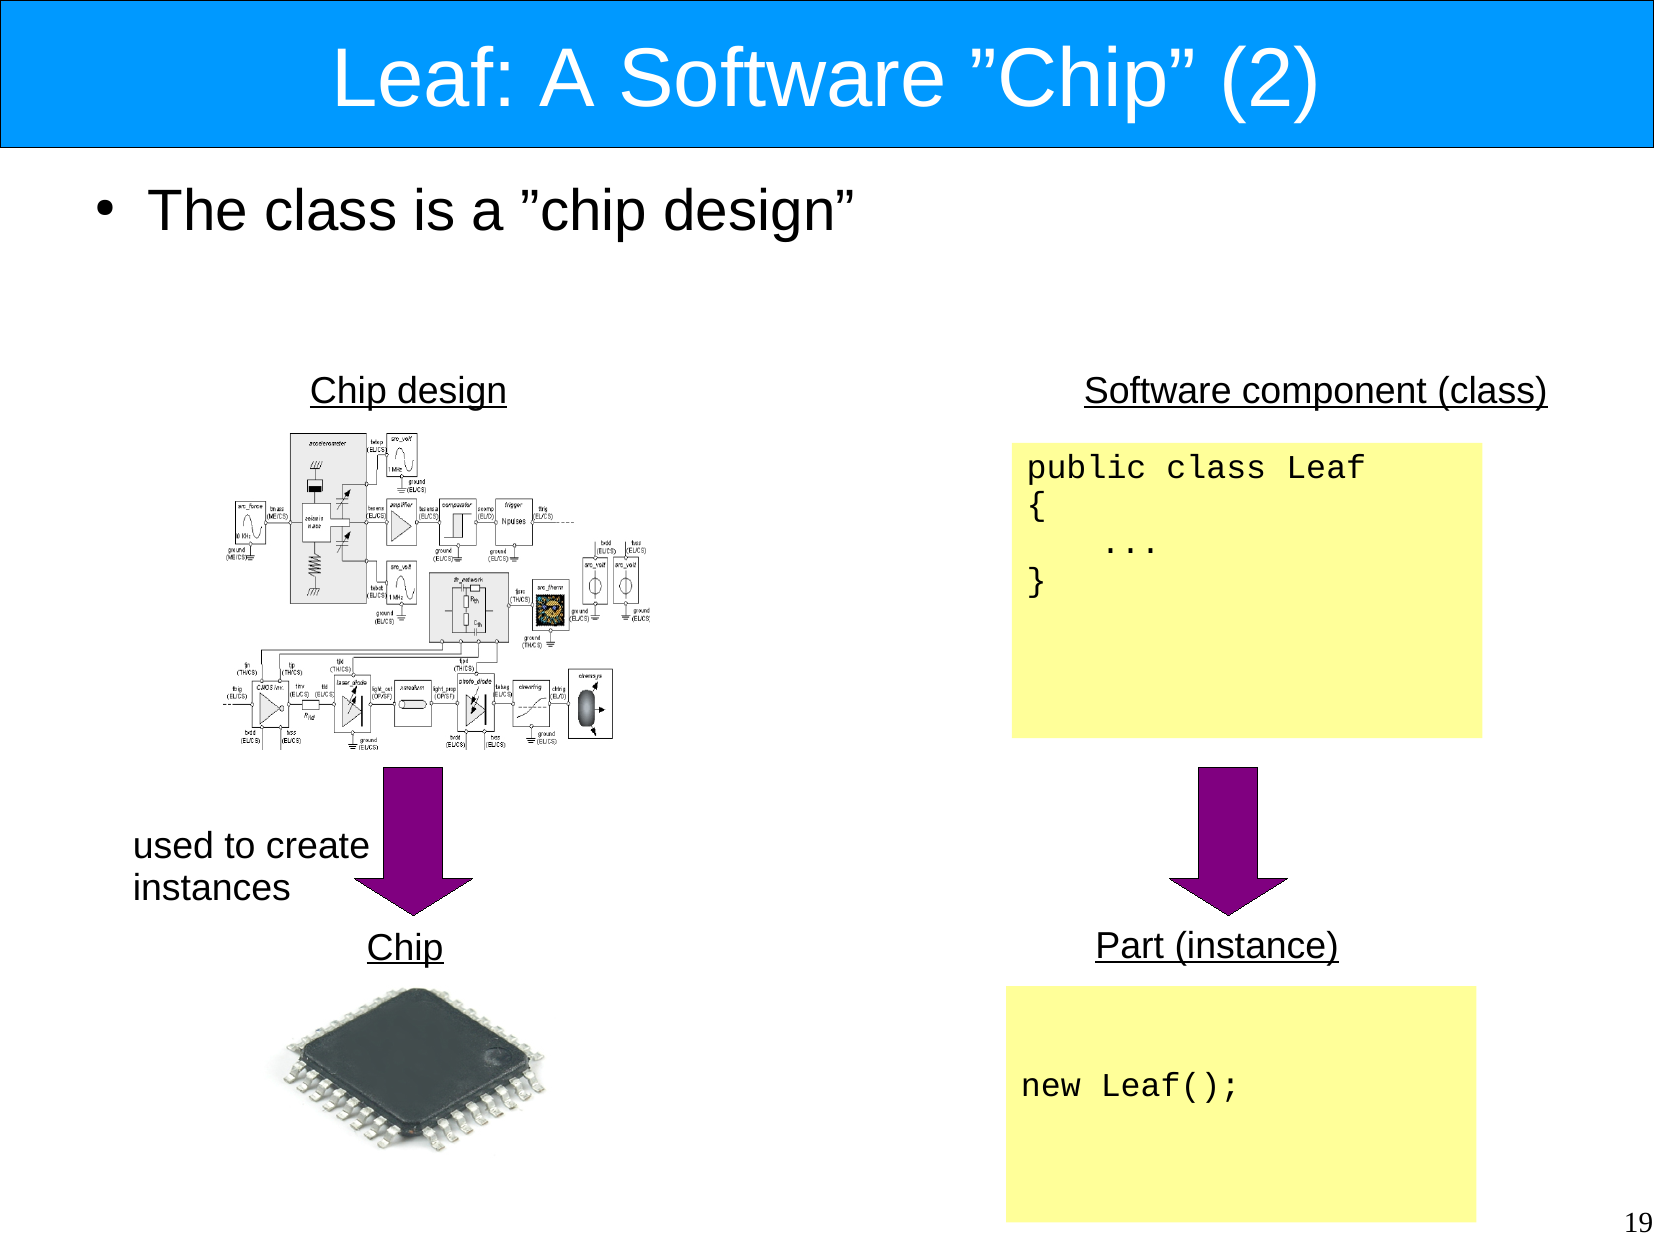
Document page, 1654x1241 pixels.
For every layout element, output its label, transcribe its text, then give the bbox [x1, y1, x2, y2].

text_box Part (instance) [1080, 917, 1354, 975]
picture [236, 916, 591, 1223]
text_box Chip design [295, 362, 523, 420]
text_box public class Leaf { ... } [1011, 442, 1483, 739]
text_box used to create instances [118, 817, 385, 917]
text_box [1169, 767, 1288, 916]
text_box new Leaf(); [1006, 986, 1477, 1223]
text_box Chip [351, 918, 459, 976]
picture [222, 433, 650, 751]
list The class is a ”chip design” [76, 177, 1565, 1196]
text_box [383, 767, 473, 916]
text_box Software component (class) [1068, 362, 1562, 420]
title Leaf: A Software ”Chip” (2) [82, 21, 1571, 135]
